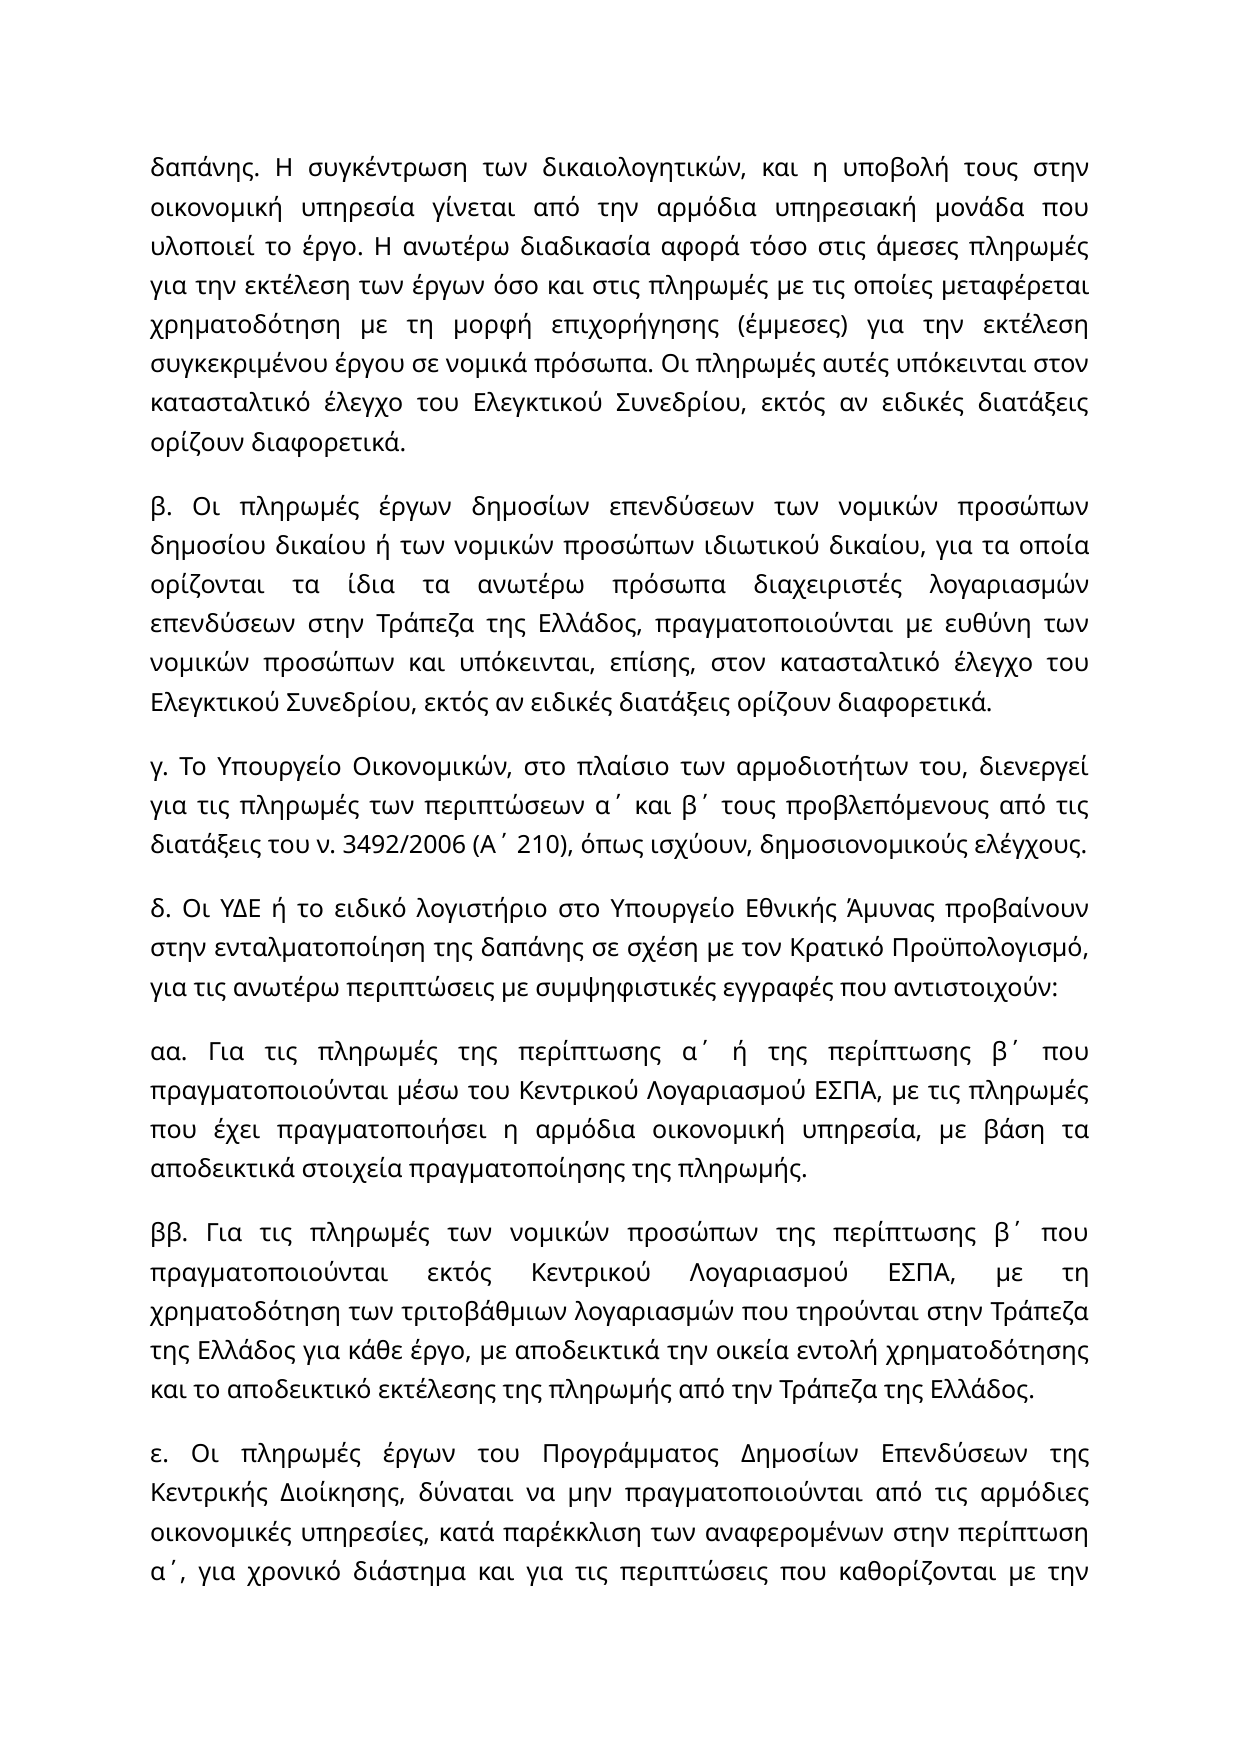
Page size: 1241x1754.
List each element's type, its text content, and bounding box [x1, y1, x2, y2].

text αα. Για τις πληρωμές της περίπτωσης α΄ ή της περίπτωσης β΄ που πραγματοποιούνται μέσω του Κεντρικού Λογαριασμού ΕΣΠΑ, με τις πληρωμές που έχει πραγματοποιήσει η αρμόδια οικονομική υπηρεσία, με βάση τα αποδεικτικά στοιχεία πραγματοποίησης της πληρωμής. [150, 1033, 1090, 1185]
text γ. Το Υπουργείο Οικονομικών, στο πλαίσιο των αρμοδιοτήτων του, διενεργεί για τις πληρωμές των περιπτώσεων α΄ και β΄ τους προβλεπόμενους από τις διατάξεις του ν. 3492/2006 (Α΄ 210), όπως ισχύουν, δημοσιονομικούς ελέγχους. [150, 748, 1090, 861]
text ββ. Για τις πληρωμές των νομικών προσώπων της περίπτωσης β΄ που πραγματοποιούνται εκτός Κεντρικού Λογαριασμού ΕΣΠΑ, με τη χρηματοδότηση των τριτοβάθμιων λογαριασμών που τηρούνται στην Τράπεζα της Ελλάδος για κάθε έργο, με αποδεικτικά την οικεία εντολή χρηματοδότησης και το αποδεικτικό εκτέλεσης της πληρωμής από την Τράπεζα της Ελλάδος. [150, 1215, 1090, 1406]
text β. Οι πληρωμές έργων δημοσίων επενδύσεων των νομικών προσώπων δημοσίου δικαίου ή των νομικών προσώπων ιδιωτικού δικαίου, για τα οποία ορίζονται τα ίδια τα ανωτέρω πρόσωπα διαχειριστές λογαριασμών επενδύσεων στην Τράπεζα της Ελλάδος, πραγματοποιούνται με ευθύνη των νομικών προσώπων και υπόκεινται, επίσης, στον κατασταλτικό έλεγχο του Ελεγκτικού Συνεδρίου, εκτός αν ειδικές διατάξεις ορίζουν διαφορετικά. [150, 488, 1090, 718]
text ε. Οι πληρωμές έργων του Προγράμματος Δημοσίων Επενδύσεων της Κεντρικής Διοίκησης, δύναται να μην πραγματοποιούνται από τις αρμόδιες οικονομικές υπηρεσίες, κατά παρέκκλιση των αναφερομένων στην περίπτωση α΄, για χρονικό διάστημα και για τις περιπτώσεις που καθορίζονται με την [150, 1436, 1090, 1587]
text δ. Οι ΥΔΕ ή το ειδικό λογιστήριο στο Υπουργείο Εθνικής Άμυνας προβαίνουν στην ενταλματοποίηση της δαπάνης σε σχέση με τον Κρατικό Προϋπολογισμό, για τις ανωτέρω περιπτώσεις με συμψηφιστικές εγγραφές που αντιστοιχούν: [150, 891, 1090, 1003]
text δαπάνης. Η συγκέντρωση των δικαιολογητικών, και η υποβολή τους στην οικονομική υπηρεσία γίνεται από την αρμόδια υπηρεσιακή μονάδα που υλοποιεί το έργο. Η ανωτέρω διαδικασία αφορά τόσο στις άμεσες πληρωμές για την εκτέλεση των έργων όσο και στις πληρωμές με τις οποίες μεταφέρεται χρηματοδότηση με τη μορφή επιχορήγησης (έμμεσες) για την εκτέλεση συγκεκριμένου έργου σε νομικά πρόσωπα. Οι πληρωμές αυτές υπόκεινται στον κατασταλτικό έλεγχο του Ελεγκτικού Συνεδρίου, εκτός αν ειδικές διατάξεις ορίζουν διαφορετικά. [150, 150, 1090, 458]
